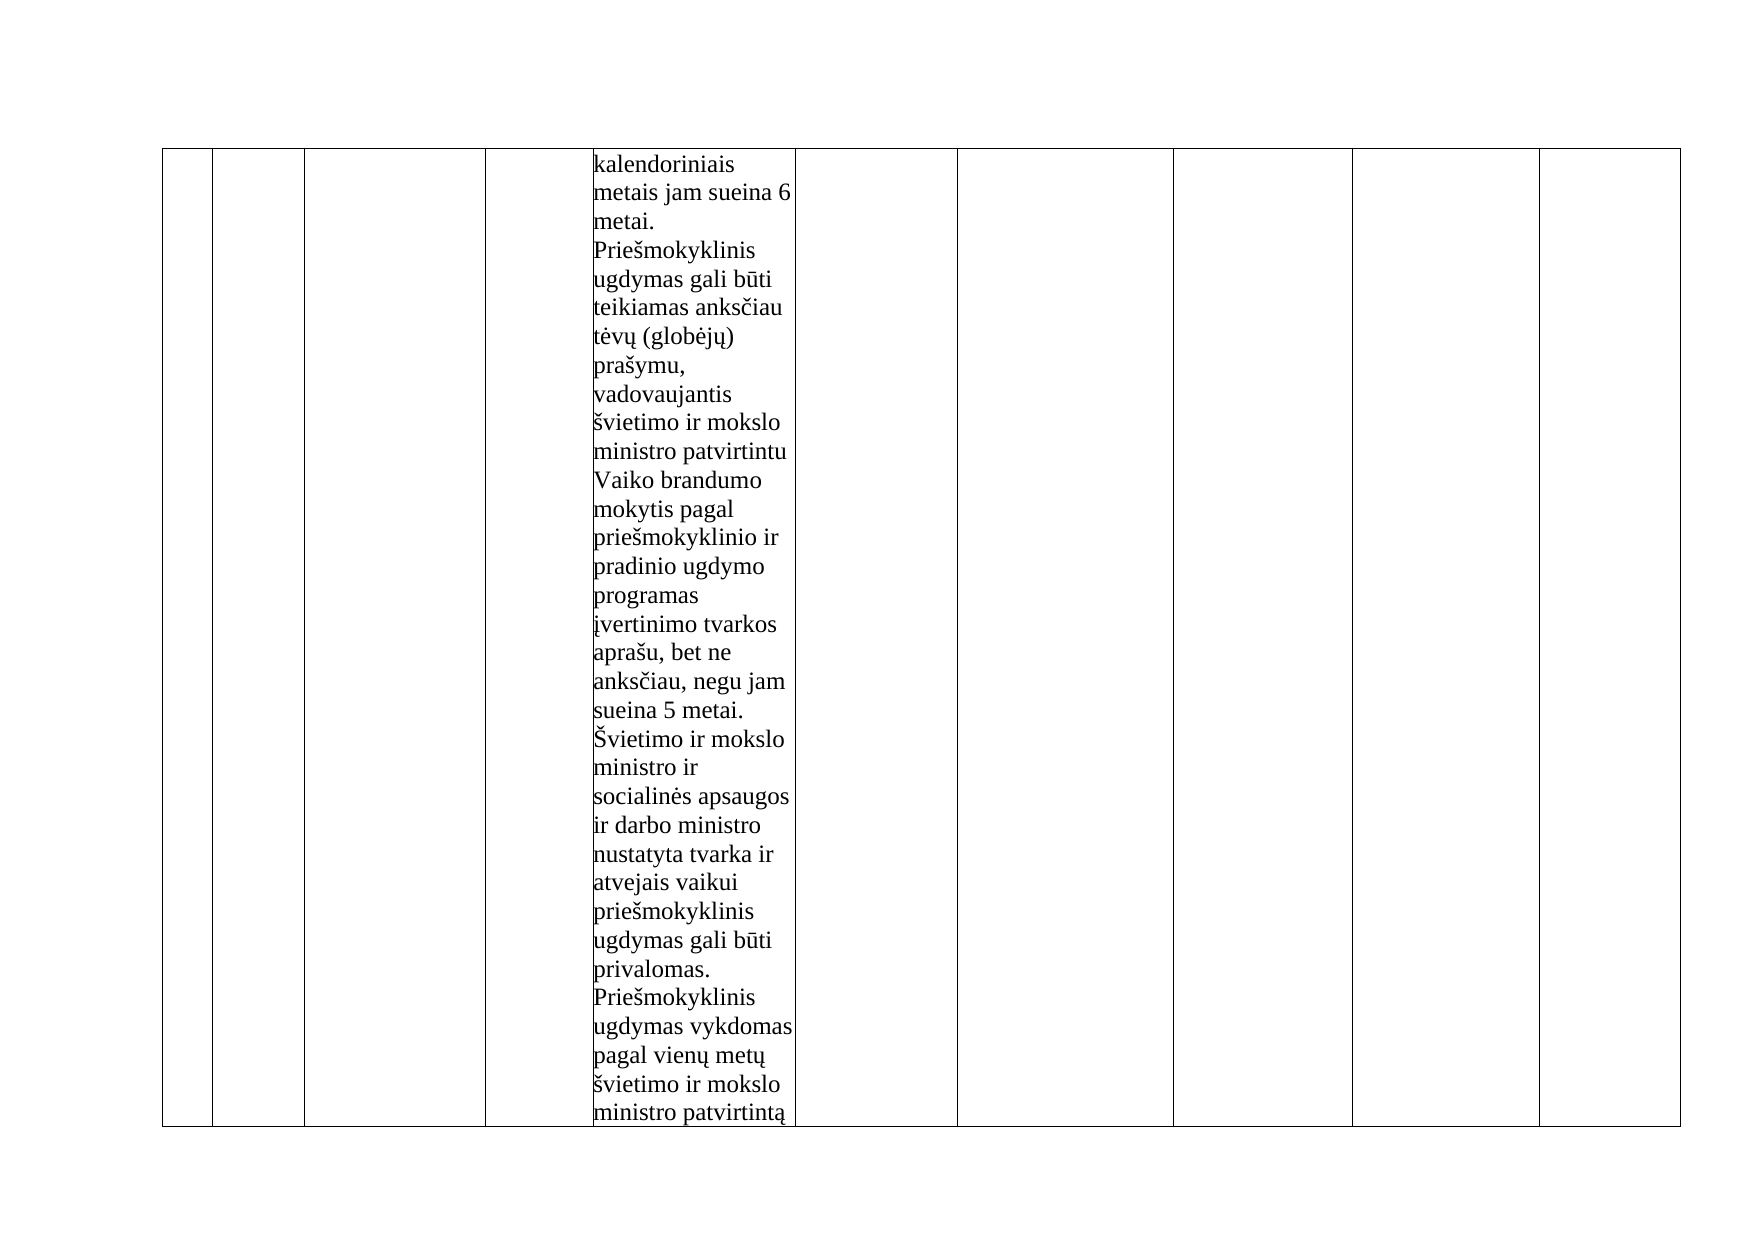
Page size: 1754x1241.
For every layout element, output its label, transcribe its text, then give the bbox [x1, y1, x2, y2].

table_cell [1174, 149, 1352, 1126]
table_cell [796, 149, 957, 1126]
table_cell [305, 149, 485, 1126]
table_cell [486, 149, 593, 1126]
table_cell [1353, 149, 1539, 1126]
table_cell [1540, 149, 1680, 1126]
table_cell [213, 149, 304, 1126]
table_cell [163, 149, 212, 1126]
table_cell kalendoriniais metais jam sueina 6 metai. Priešmokyklinis ugdymas gali būti teikiamas anksčiau tėvų (globėjų) prašymu, vadovaujantis švietimo ir mokslo ministro patvirtintu Vaiko brandumo mokytis pagal priešmokyklinio ir pradinio ugdymo programas įvertinimo tvarkos aprašu, bet ne anksčiau, negu jam sueina 5 metai. Švietimo ir mokslo ministro ir socialinės apsaugos ir darbo ministro nustatyta tvarka ir atvejais vaikui priešmokyklinis ugdymas gali būti privalomas. Priešmokyklinis ugdymas vykdomas pagal vienų metų švietimo ir mokslo ministro patvirtintą [594, 149, 795, 1126]
table_cell [958, 149, 1173, 1126]
